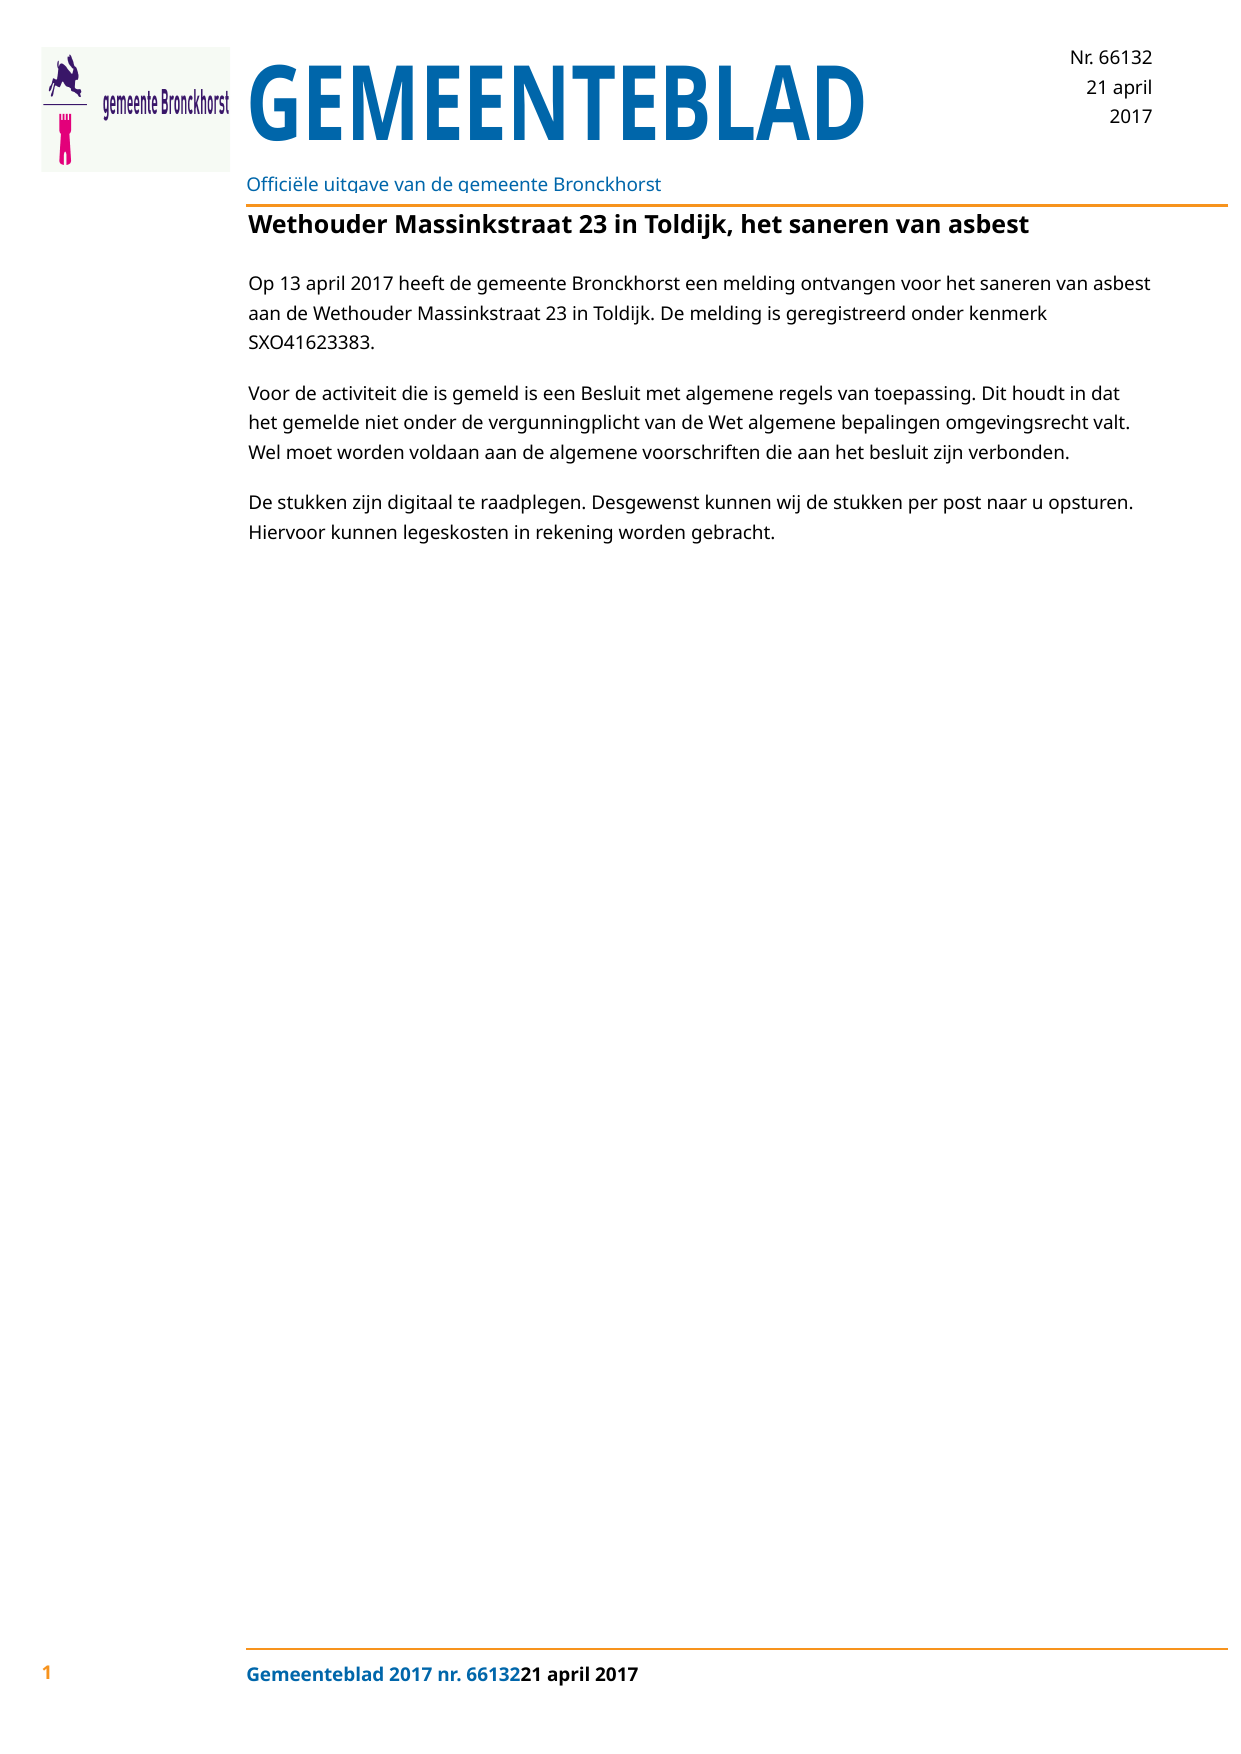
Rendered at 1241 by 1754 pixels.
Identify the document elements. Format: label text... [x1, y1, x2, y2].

picture [41, 47, 231, 172]
text Op 13 april 2017 heeft de gemeente Bronckhorst een melding ontvangen voor het saneren van asbest aan de Wethouder Massinkstraat 23 in Toldijk. De melding is geregistreerd onder kenmerk SXO41623383. [248, 270, 1152, 355]
text De stukken zijn digitaal te raadplegen. Desgewenst kunnen wij de stukken per post naar u opsturen. Hiervoor kunnen legeskosten in rekening worden gebracht. [248, 489, 1152, 545]
text Voor de activiteit die is gemeld is een Besluit met algemene regels van toepassing. Dit houdt in dat het gemelde niet onder de vergunningplicht van de Wet algemene bepalingen omgevingsrecht valt. Wel moet worden voldaan aan de algemene voorschriften die aan het besluit zijn verbonden. [248, 380, 1152, 465]
text Wethouder Massinkstraat 23 in Toldijk, het saneren van asbest [248, 207, 1152, 241]
